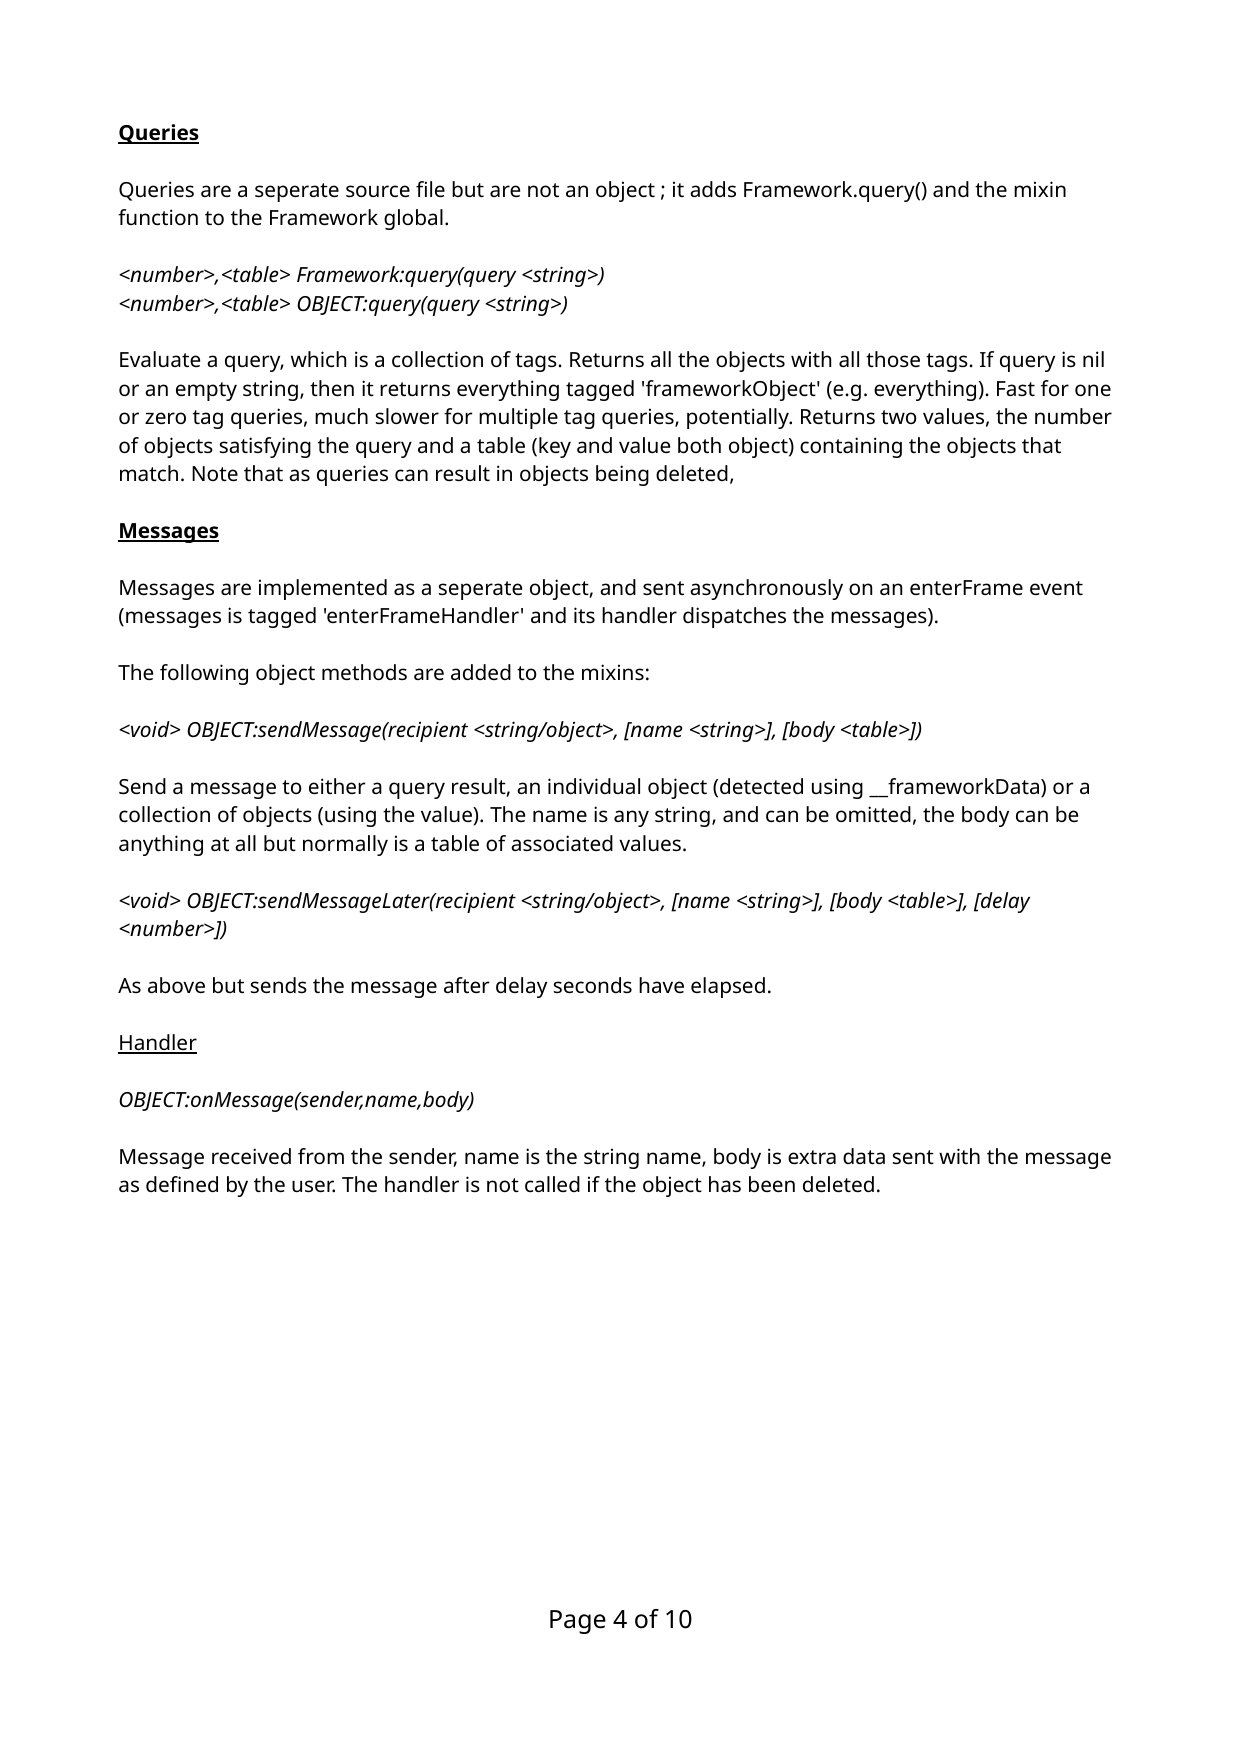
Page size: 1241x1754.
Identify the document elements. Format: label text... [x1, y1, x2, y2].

text Send a message to either a query result, an individual object (detected using __frameworkData) or a collection of objects (using the value). The name is any string, and can be omitted, the body can be anything at all but normally is a table of associated values. [118, 772, 1122, 857]
text As above but sends the message after delay seconds have elapsed. [118, 971, 1122, 1000]
text <number>,<table> Framework:query(query <string>) [118, 260, 1122, 289]
text <number>,<table> OBJECT:query(query <string>) [118, 289, 1122, 317]
text The following object methods are added to the mixins: [118, 658, 1122, 687]
text Messages [118, 516, 1122, 545]
text <void> OBJECT:sendMessage(recipient <string/object>, [name <string>], [body <table>]) [118, 715, 1122, 744]
text Messages are implemented as a seperate object, and sent asynchronously on an enterFrame event (messages is tagged 'enterFrameHandler' and its handler dispatches the messages). [118, 573, 1122, 630]
text Message received from the sender, name is the string name, body is extra data sent with the message as defined by the user. The handler is not called if the object has been deleted. [118, 1142, 1122, 1199]
text Evaluate a query, which is a collection of tags. Returns all the objects with all those tags. If query is nil or an empty string, then it returns everything tagged 'frameworkObject' (e.g. everything). Fast for one or zero tag queries, much slower for multiple tag queries, potentially. Returns two values, the number of objects satisfying the query and a table (key and value both object) containing the objects that match. Note that as queries can result in objects being deleted, [118, 346, 1122, 488]
text Handler [118, 1028, 1122, 1057]
text Queries [118, 118, 1122, 147]
text OBJECT:onMessage(sender,name,body) [118, 1085, 1122, 1113]
text <void> OBJECT:sendMessageLater(recipient <string/object>, [name <string>], [body <table>], [delay <number>]) [118, 886, 1122, 943]
text Queries are a seperate source file but are not an object ; it adds Framework.query() and the mixin function to the Framework global. [118, 175, 1122, 232]
